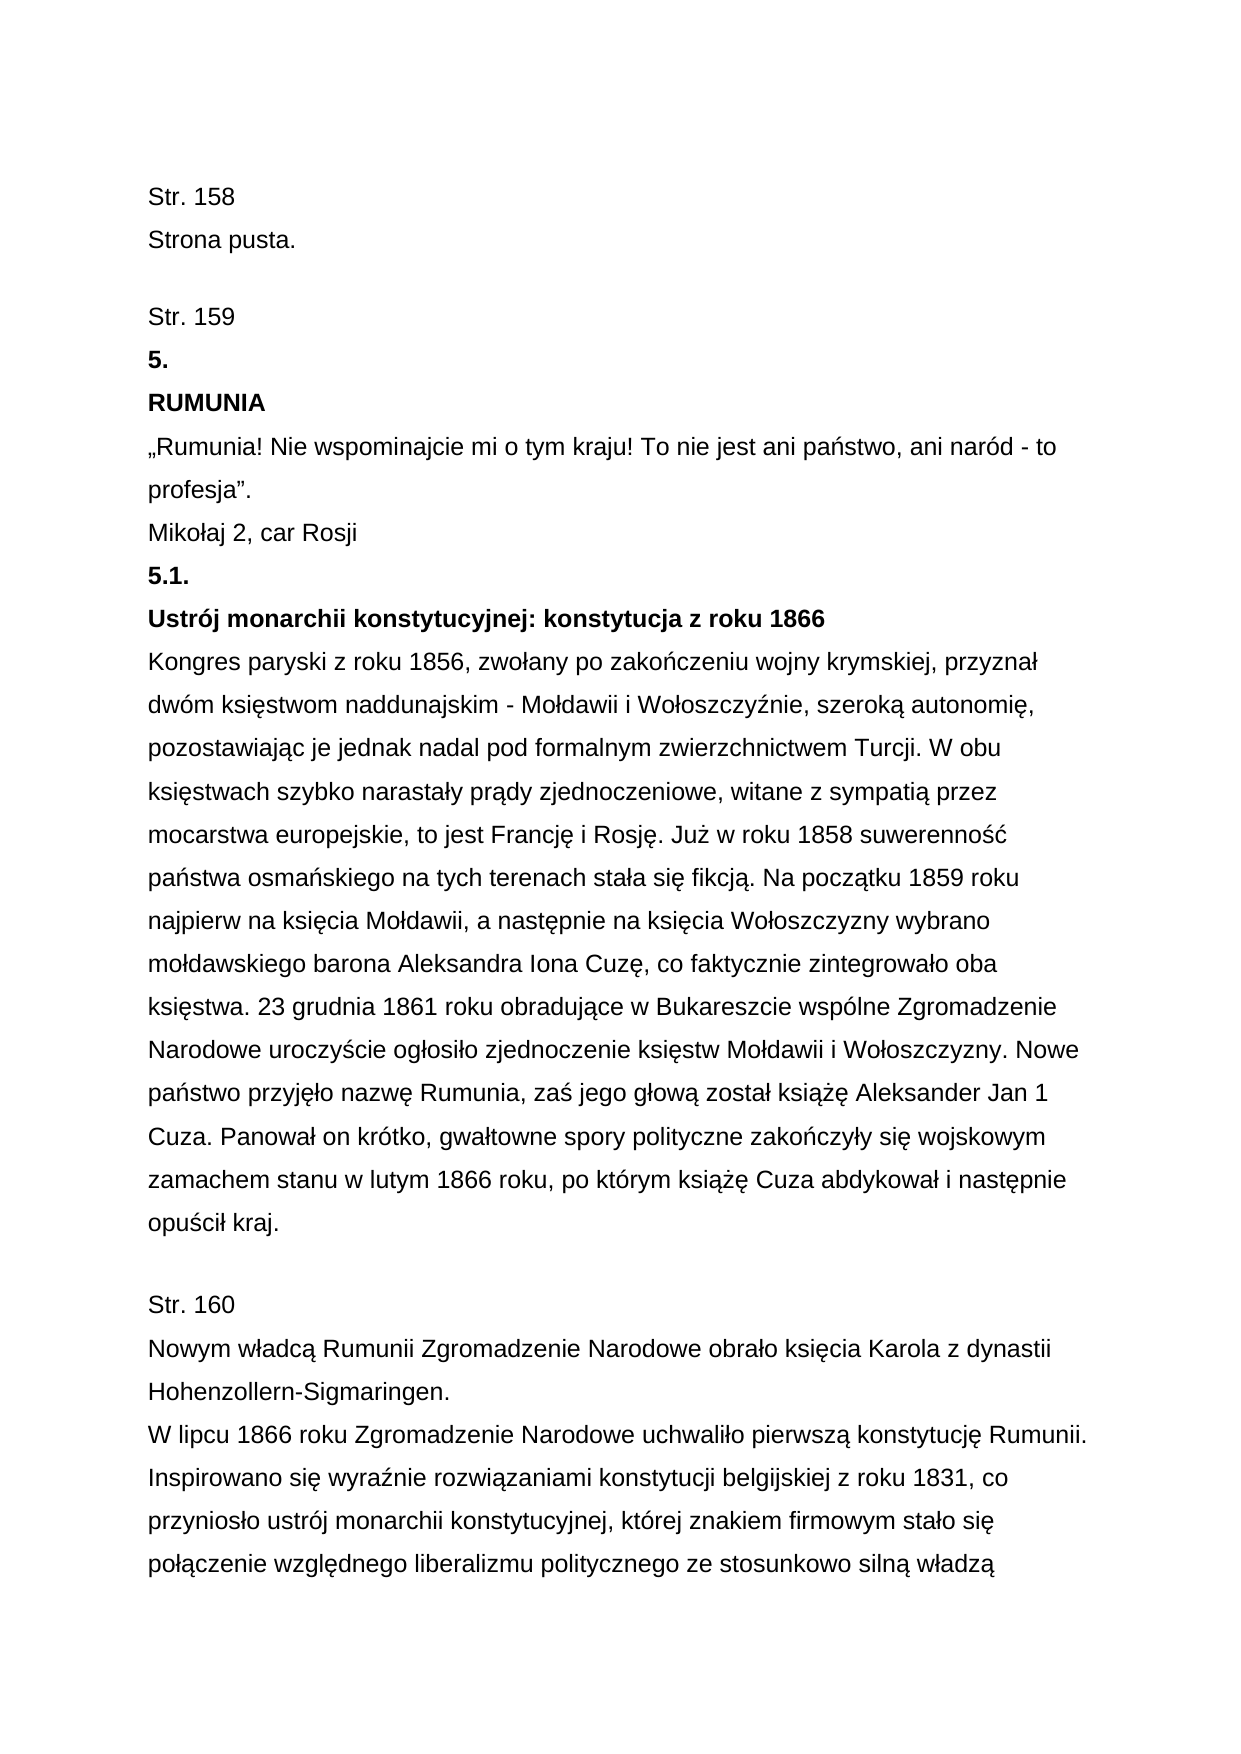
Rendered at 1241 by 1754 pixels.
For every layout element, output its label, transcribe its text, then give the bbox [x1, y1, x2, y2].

text Str. 160 [148, 1290, 1093, 1319]
text 5.1. [148, 561, 1093, 590]
text Nowym władcą Rumunii Zgromadzenie Narodowe obrało księcia Karola z dynastii Hohenzollern-Sigmaringen. [148, 1333, 1093, 1405]
text „Rumunia! Nie wspominajcie mi o tym kraju! To nie jest ani państwo, ani naród - to profesja”. [148, 432, 1093, 503]
text Strona pusta. [148, 225, 1093, 254]
subtitle RUMUNIA [148, 388, 1093, 417]
text 5. [148, 345, 1093, 374]
text Str. 159 [148, 302, 1093, 331]
subtitle Ustrój monarchii konstytucyjnej: konstytucja z roku 1866 [148, 604, 1093, 633]
text W lipcu 1866 roku Zgromadzenie Narodowe uchwaliło pierwszą konstytucję Rumunii. Inspirowano się wyraźnie rozwiązaniami konstytucji belgijskiej z roku 1831, co przyniosło ustrój monarchii konstytucyjnej, której znakiem firmowym stało się połączenie względnego liberalizmu politycznego ze stosunkowo silną władzą [148, 1420, 1093, 1578]
text Kongres paryski z roku 1856, zwołany po zakończeniu wojny krymskiej, przyznał dwóm księstwom naddunajskim - Mołdawii i Wołoszczyźnie, szeroką autonomię, pozostawiając je jednak nadal pod formalnym zwierzchnictwem Turcji. W obu księstwach szybko narastały prądy zjednoczeniowe, witane z sympatią przez mocarstwa europejskie, to jest Francję i Rosję. Już w roku 1858 suwerenność państwa osmańskiego na tych terenach stała się fikcją. Na początku 1859 roku najpierw na księcia Mołdawii, a następnie na księcia Wołoszczyzny wybrano mołdawskiego barona Aleksandra Iona Cuzę, co faktycznie zintegrowało oba księstwa. 23 grudnia 1861 roku obradujące w Bukareszcie wspólne Zgromadzenie Narodowe uroczyście ogłosiło zjednoczenie księstw Mołdawii i Wołoszczyzny. Nowe państwo przyjęło nazwę Rumunia, zaś jego głową został książę Aleksander Jan 1 Cuza. Panował on krótko, gwałtowne spory polityczne zakończyły się wojskowym zamachem stanu w lutym 1866 roku, po którym książę Cuza abdykował i następnie opuścił kraj. [148, 647, 1093, 1237]
text Mikołaj 2, car Rosji [148, 518, 1093, 547]
text Str. 158 [148, 182, 1093, 211]
